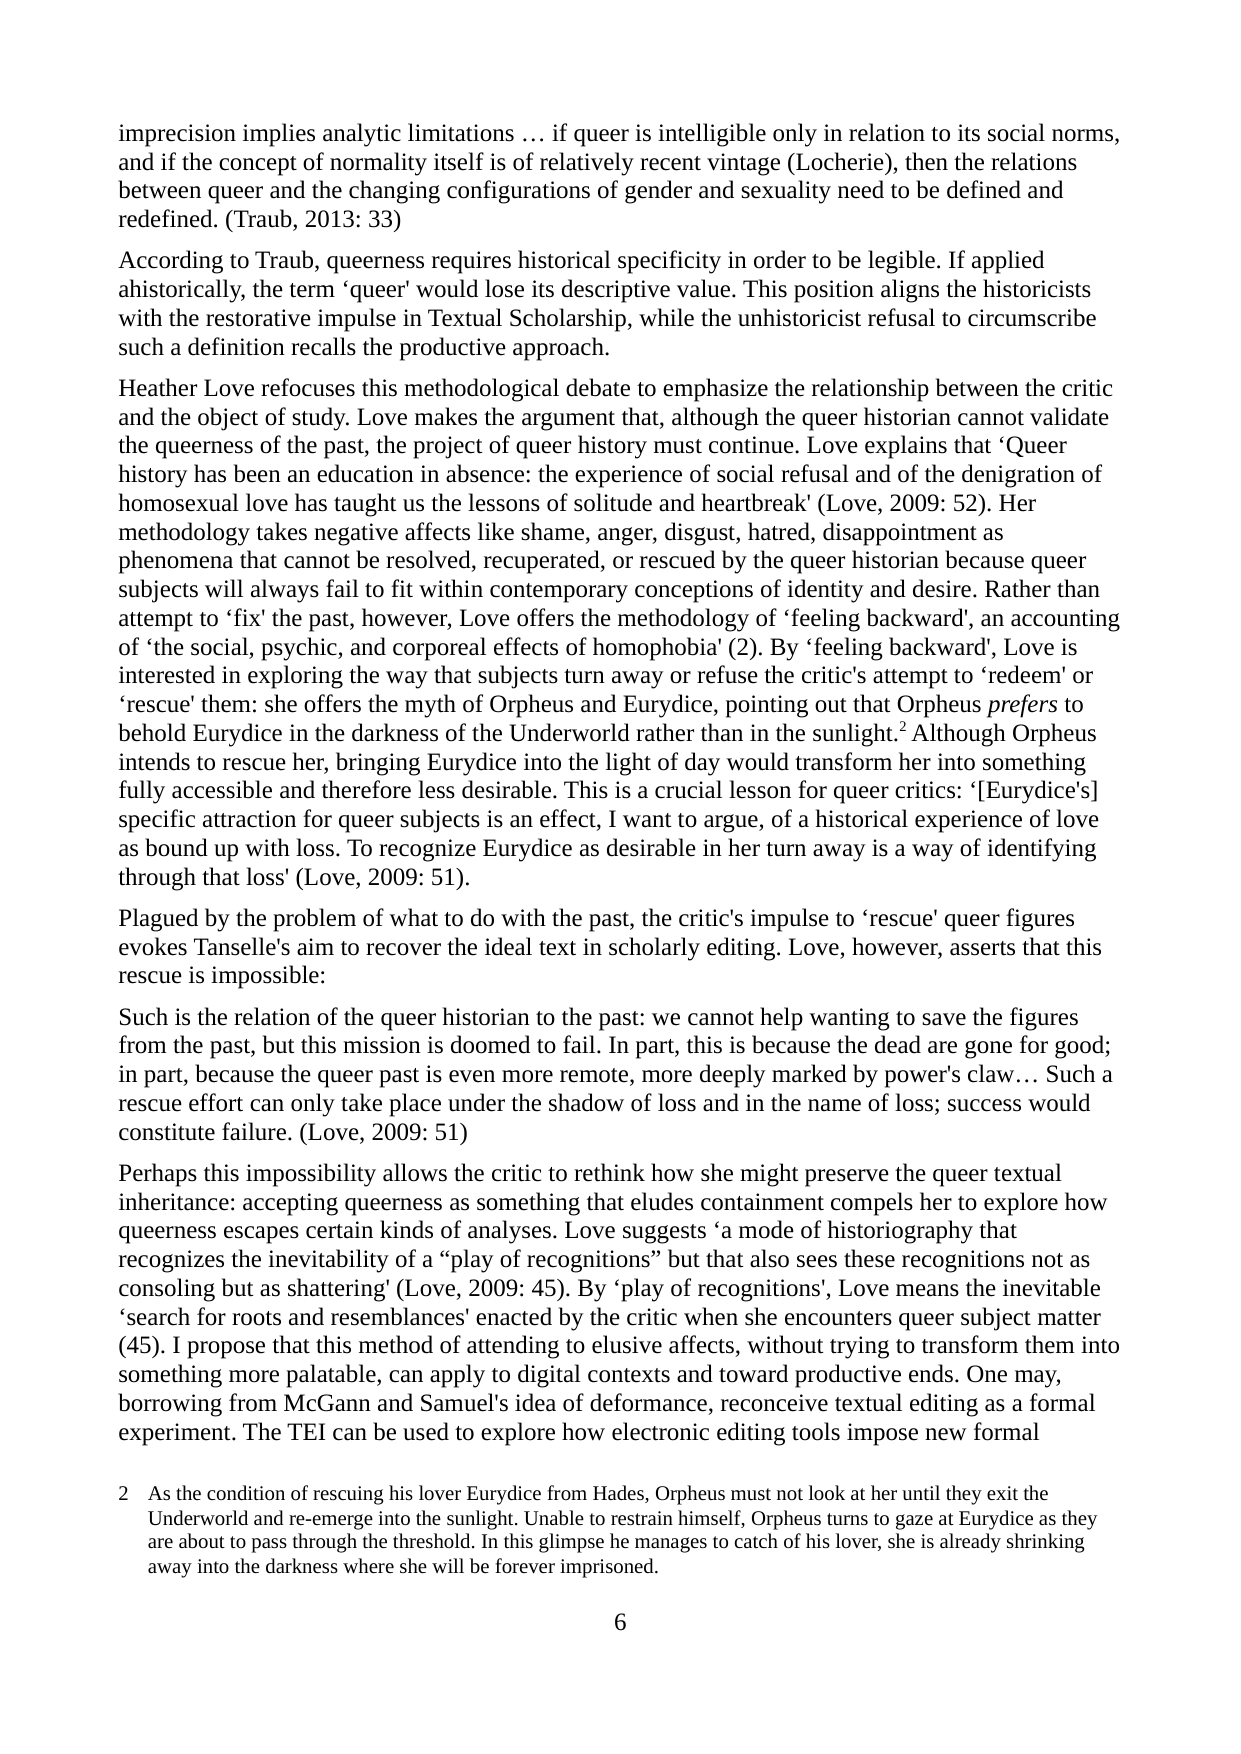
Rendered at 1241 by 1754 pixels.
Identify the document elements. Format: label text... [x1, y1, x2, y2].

text Heather Love refocuses this methodological debate to emphasize the relationship between the critic and the object of study. Love makes the argument that, although the queer historian cannot validate the queerness of the past, the project of queer history must continue. Love explains that ‘Queer history has been an education in absence: the experience of social refusal and of the denigration of homosexual love has taught us the lessons of solitude and heartbreak' (Love, 2009: 52). Her methodology takes negative affects like shame, anger, disgust, hatred, disappointment as phenomena that cannot be resolved, recuperated, or rescued by the queer historian because queer subjects will always fail to fit within contemporary conceptions of identity and desire. Rather than attempt to ‘fix' the past, however, Love offers the methodology of ‘feeling backward', an accounting of ‘the social, psychic, and corporeal effects of homophobia' (2). By ‘feeling backward', Love is interested in exploring the way that subjects turn away or refuse the critic's attempt to ‘redeem' or ‘rescue' them: she offers the myth of Orpheus and Eurydice, pointing out that Orpheus prefers to behold Eurydice in the darkness of the Underworld rather than in the sunlight. Although Orpheus intends to rescue her, bringing Eurydice into the light of day would transform her into something fully accessible and therefore less desirable. This is a crucial lesson for queer critics: ‘[Eurydice's] specific attraction for queer subjects is an effect, I want to argue, of a historical experience of love as bound up with loss. To recognize Eurydice as desirable in her turn away is a way of identifying through that loss' (Love, 2009: 51). [118, 373, 1122, 891]
text Such is the relation of the queer historian to the past: we cannot help wanting to save the figures from the past, but this mission is doomed to fail. In part, this is because the dead are gone for good; in part, because the queer past is even more remote, more deeply marked by power's claw… Such a rescue effort can only take place under the shadow of loss and in the name of loss; success would constitute failure. (Love, 2009: 51) [118, 1002, 1122, 1146]
text As the condition of rescuing his lover Eurydice from Hades, Orpheus must not look at her until they exit the Underworld and re-emerge into the sunlight. Unable to restrain himself, Orpheus turns to gaze at Eurydice as they are about to pass through the threshold. In this glimpse he manages to catch of his lover, she is already shrinking away into the darkness where she will be forever imprisoned. [118, 1481, 1122, 1578]
text Plagued by the problem of what to do with the past, the critic's impulse to ‘rescue' queer figures evokes Tanselle's aim to recover the ideal text in scholarly editing. Love, however, asserts that this rescue is impossible: [118, 903, 1122, 989]
text According to Traub, queerness requires historical specificity in order to be legible. If applied ahistorically, the term ‘queer' would lose its descriptive value. This position aligns the historicists with the restorative impulse in Textual Scholarship, while the unhistoricist refusal to circumscribe such a definition recalls the productive approach. [118, 246, 1122, 361]
text imprecision implies analytic limitations … if queer is intelligible only in relation to its social norms, and if the concept of normality itself is of relatively recent vintage (Locherie), then the relations between queer and the changing configurations of gender and sexuality need to be defined and redefined. (Traub, 2013: 33) [118, 118, 1122, 233]
text Perhaps this impossibility allows the critic to rethink how she might preserve the queer textual inheritance: accepting queerness as something that eludes containment compels her to explore how queerness escapes certain kinds of analyses. Love suggests ‘a mode of historiography that recognizes the inevitability of a “play of recognitions” but that also sees these recognitions not as consoling but as shattering' (Love, 2009: 45). By ‘play of recognitions', Love means the inevitable ‘search for roots and resemblances' enacted by the critic when she encounters queer subject matter (45). I propose that this method of attending to elusive affects, without trying to transform them into something more palatable, can apply to digital contexts and toward productive ends. One may, borrowing from McGann and Samuel's idea of deformance, reconceive textual editing as a formal experiment. The TEI can be used to explore how electronic editing tools impose new formal [118, 1158, 1122, 1446]
